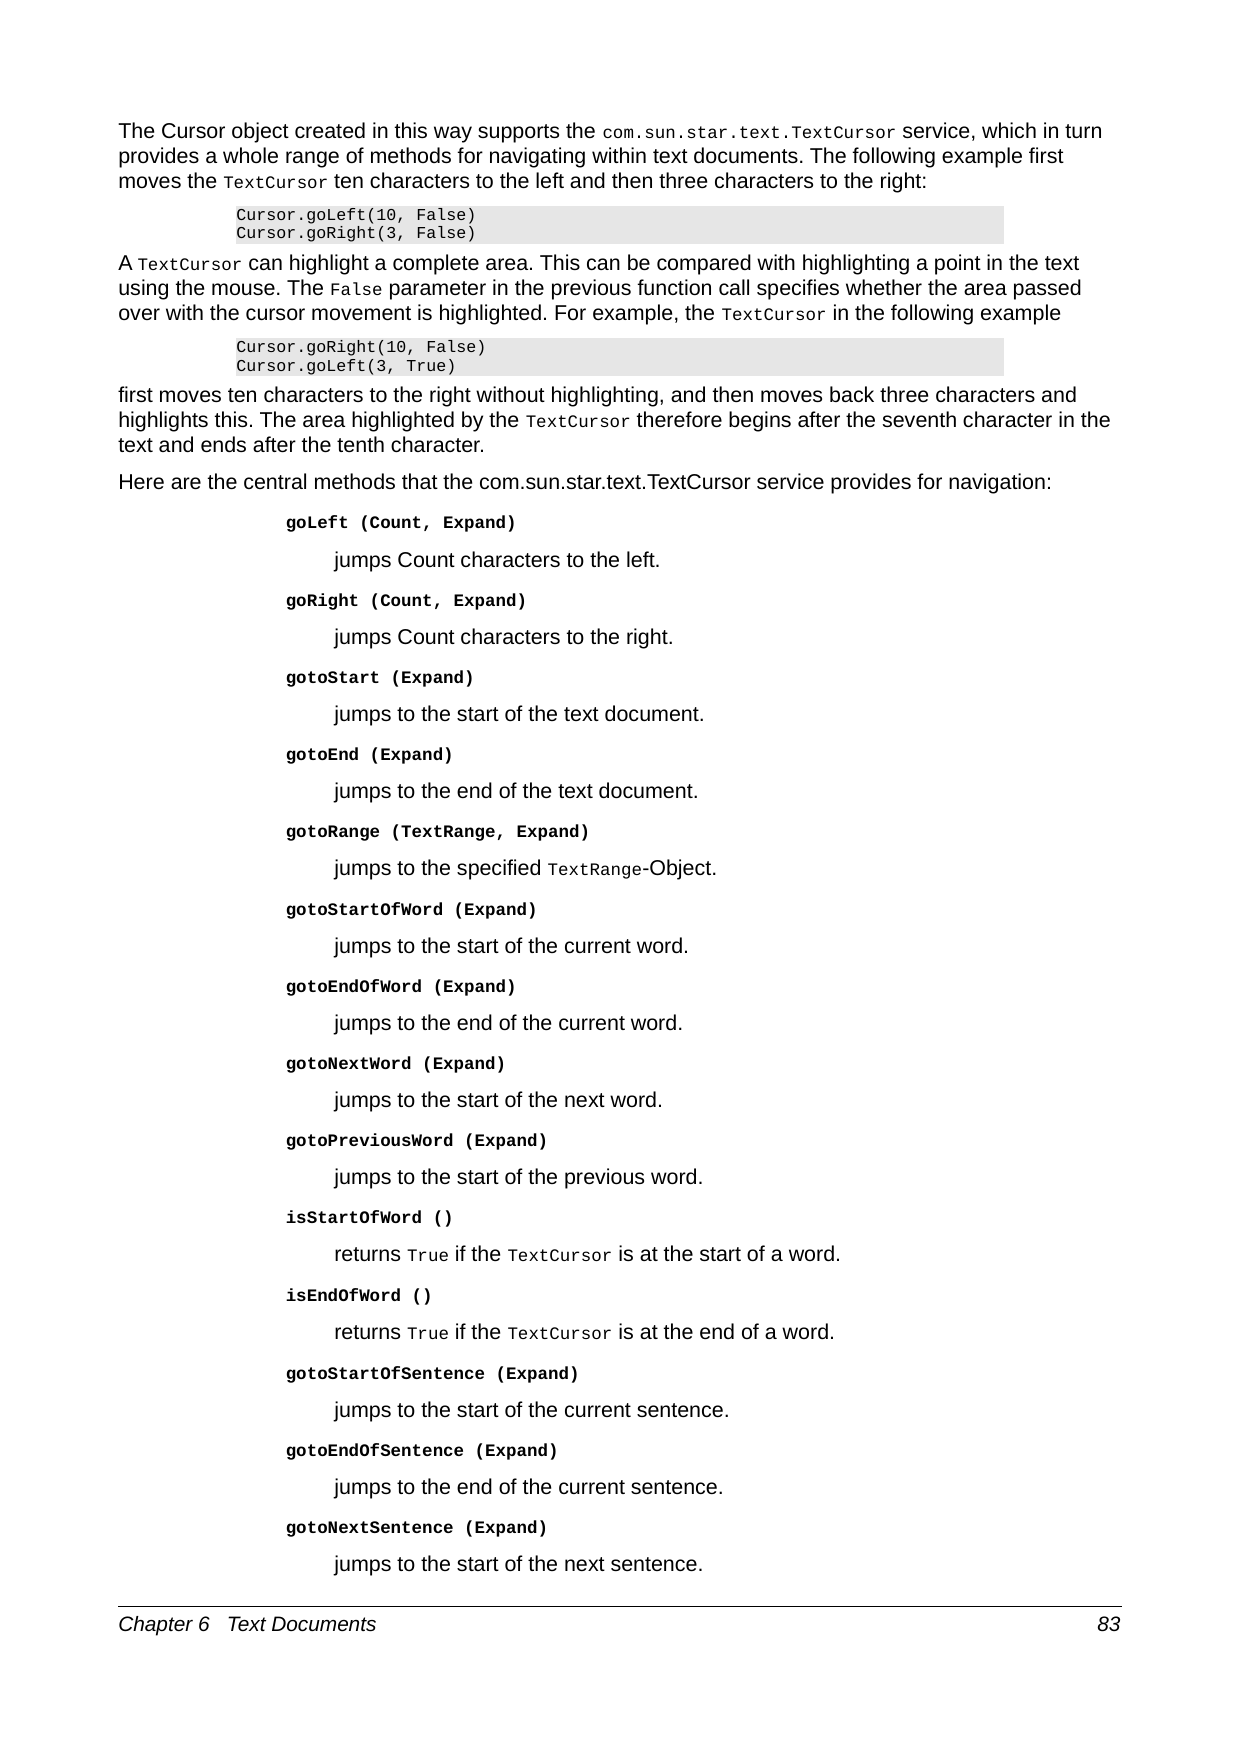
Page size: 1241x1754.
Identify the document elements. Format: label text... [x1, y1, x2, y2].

text Here are the central methods that the com.sun.star.text.TextCursor service provides for navigation: [118, 469, 1122, 494]
list gotoStart (Expand) [280, 661, 1122, 689]
list jumps to the start of the previous word. [328, 1164, 1122, 1189]
list gotoEndOfSentence (Expand) [280, 1434, 1122, 1462]
list jumps to the start of the next word. [328, 1087, 1122, 1112]
text The Cursor object created in this way supports the com.sun.star.text.TextCursor service, which in turn provides a whole range of methods for navigating within text documents. The following example first moves the TextCursor ten characters to the left and then three characters to the right: [118, 118, 1122, 194]
list jumps to the specified TextRange-Object. [328, 855, 1122, 881]
text first moves ten characters to the right without highlighting, and then moves back three characters and highlights this. The area highlighted by the TextCursor therefore begins after the seventh character in the text and ends after the tenth character. [118, 382, 1122, 457]
list jumps to the start of the current sentence. [328, 1397, 1122, 1422]
list gotoEndOfWord (Expand) [280, 970, 1122, 998]
list returns True if the TextCursor is at the start of a word. [328, 1242, 1122, 1267]
list jumps to the start of the current word. [328, 933, 1122, 958]
list jumps to the end of the current sentence. [328, 1474, 1122, 1499]
list jumps Count characters to the right. [328, 624, 1122, 649]
list jumps to the end of the current word. [328, 1010, 1122, 1035]
list isStartOfWord () [280, 1201, 1122, 1229]
list gotoNextWord (Expand) [280, 1047, 1122, 1075]
text Cursor.goRight(10, False) Cursor.goLeft(3, True) [236, 338, 1004, 376]
list jumps to the start of the next sentence. [328, 1551, 1122, 1576]
list isEndOfWord () [280, 1279, 1122, 1307]
list jumps to the end of the text document. [328, 778, 1122, 803]
list gotoStartOfSentence (Expand) [280, 1357, 1122, 1385]
list gotoStartOfWord (Expand) [280, 893, 1122, 921]
list goLeft (Count, Expand) [280, 507, 1122, 535]
list returns True if the TextCursor is at the end of a word. [328, 1319, 1122, 1345]
list gotoEnd (Expand) [280, 738, 1122, 766]
text Cursor.goLeft(10, False) Cursor.goRight(3, False) [236, 206, 1004, 244]
list gotoPreviousWord (Expand) [280, 1124, 1122, 1152]
list jumps to the start of the text document. [328, 701, 1122, 726]
list jumps Count characters to the left. [328, 547, 1122, 572]
list gotoNextSentence (Expand) [280, 1511, 1122, 1539]
list goRight (Count, Expand) [280, 584, 1122, 612]
text A TextCursor can highlight a complete area. This can be compared with highlighting a point in the text using the mouse. The False parameter in the previous function call specifies whether the area passed over with the cursor movement is highlighted. For example, the TextCursor in the following example [118, 250, 1122, 326]
list gotoRange (TextRange, Expand) [280, 815, 1122, 843]
